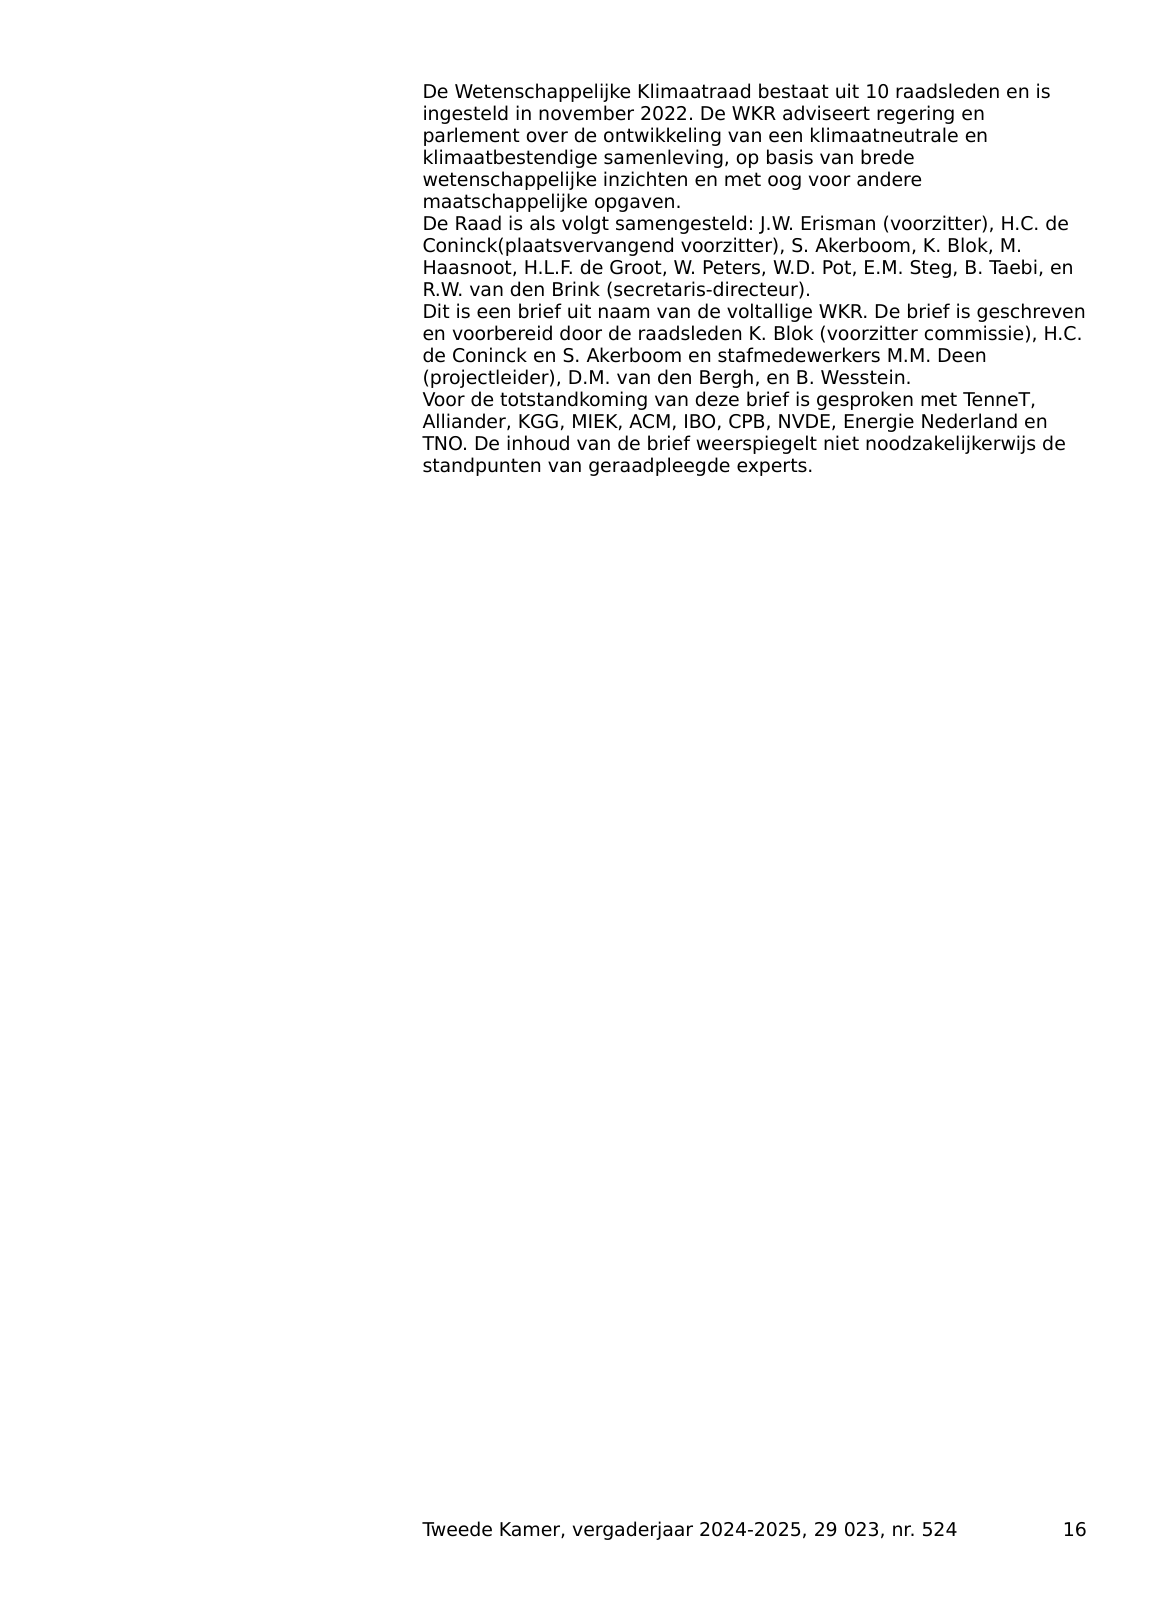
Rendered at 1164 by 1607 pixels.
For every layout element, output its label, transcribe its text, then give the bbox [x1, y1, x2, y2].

text De Wetenschappelijke Klimaatraad bestaat uit 10 raadsleden en is ingesteld in november 2022. De WKR adviseert regering en parlement over de ontwikkeling van een klimaatneutrale en klimaatbestendige samenleving, op basis van brede wetenschappelijke inzichten en met oog voor andere maatschappelijke opgaven. [422, 81, 1087, 213]
text Voor de totstandkoming van deze brief is gesproken met TenneT, Alliander, KGG, MIEK, ACM, IBO, CPB, NVDE, Energie Nederland en TNO. De inhoud van de brief weerspiegelt niet noodzakelijkerwijs de standpunten van geraadpleegde experts. [422, 389, 1087, 477]
text Dit is een brief uit naam van de voltallige WKR. De brief is geschreven en voorbereid door de raadsleden K. Blok (voorzitter commissie), H.C. de Coninck en S. Akerboom en stafmedewerkers M.M. Deen (projectleider), D.M. van den Bergh, en B. Wesstein. [422, 301, 1087, 389]
text De Raad is als volgt samengesteld: J.W. Erisman (voorzitter), H.C. de Coninck(plaatsvervangend voorzitter), S. Akerboom, K. Blok, M. Haasnoot, H.L.F. de Groot, W. Peters, W.D. Pot, E.M. Steg, B. Taebi, en R.W. van den Brink (secretaris-directeur). [422, 213, 1087, 301]
